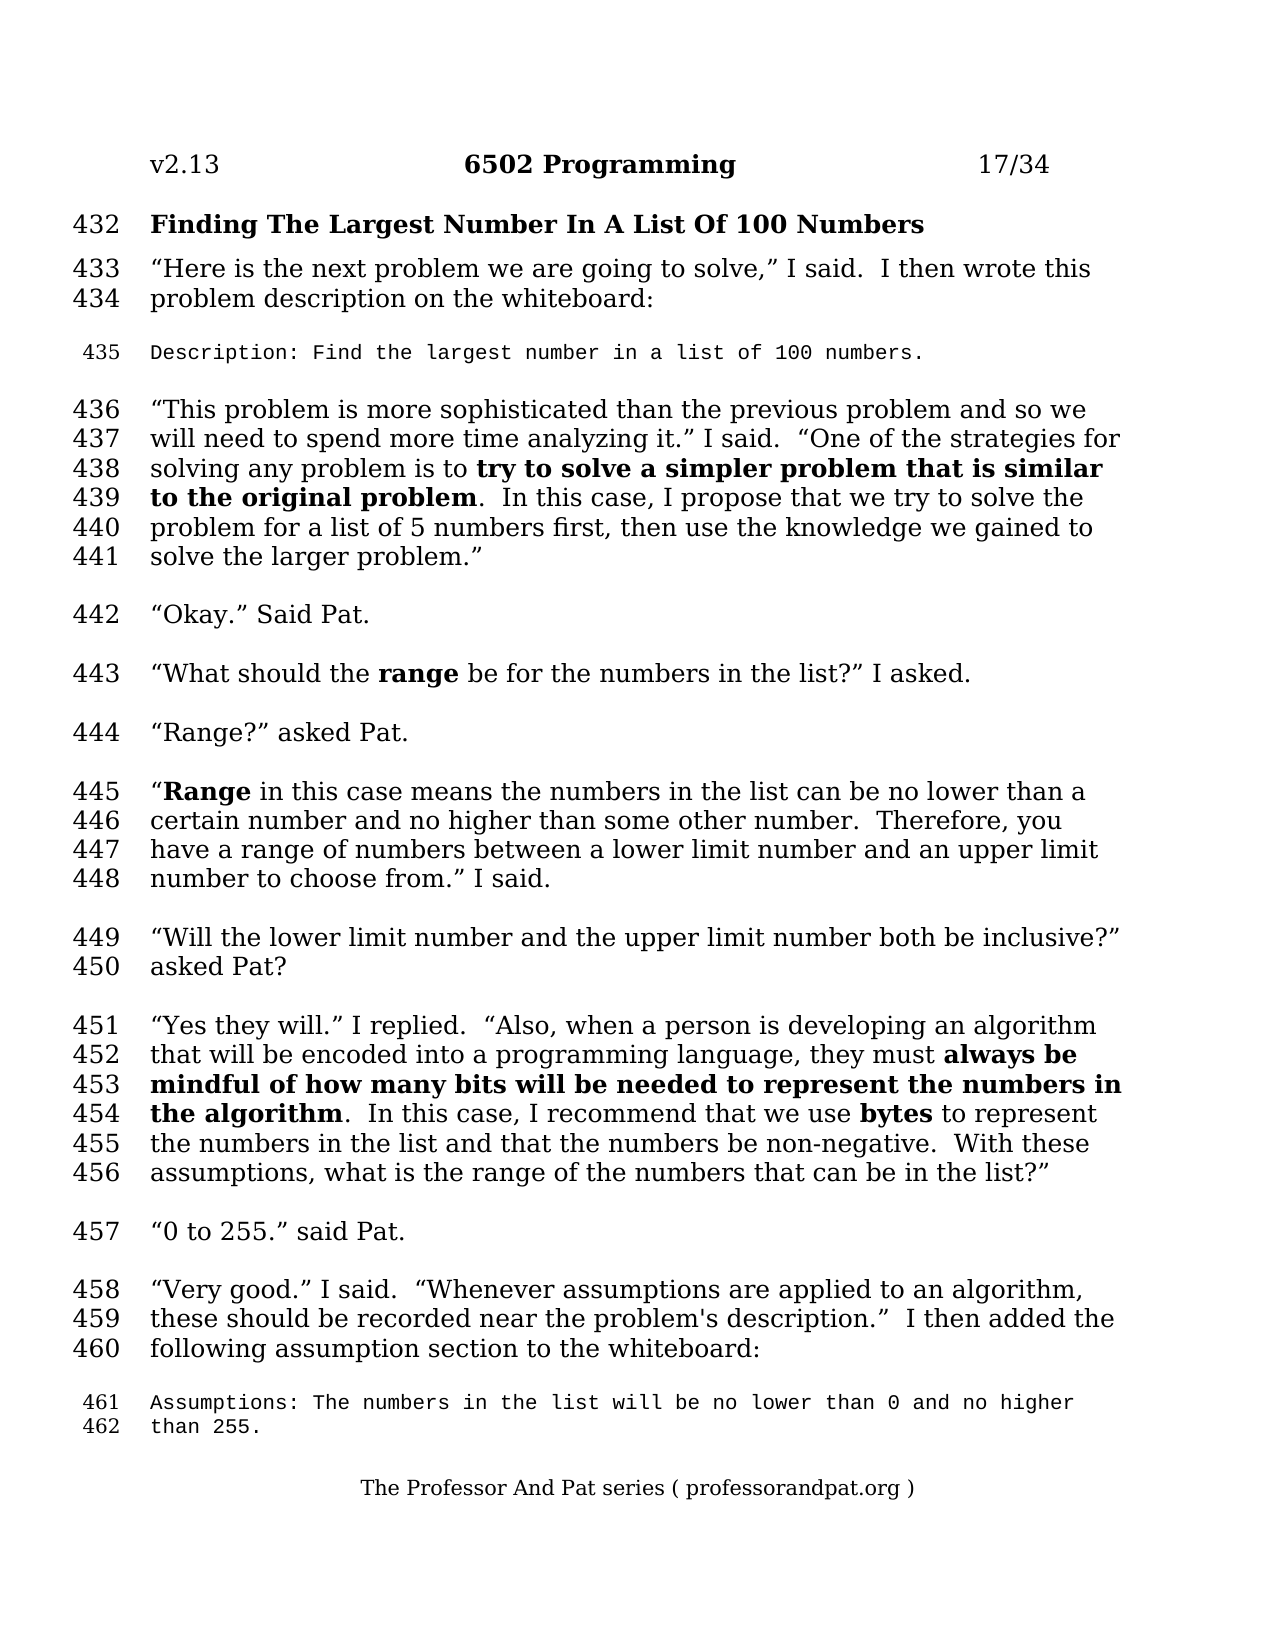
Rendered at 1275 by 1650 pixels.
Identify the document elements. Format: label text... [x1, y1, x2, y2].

text “Okay.” Said Pat. [150, 601, 1125, 630]
text “Range?” asked Pat. [150, 718, 1125, 747]
text “What should the range be for the numbers in the list?” I asked. [150, 659, 1125, 689]
subtitle Finding The Largest Number In A List Of 100 Numbers [150, 210, 1125, 239]
text “This problem is more sophisticated than the previous problem and so we will need to spend more time analyzing it.” I said. “One of the strategies for solving any problem is to try to solve a simpler problem that is similar to the original problem. In this case, I propose that we try to solve the problem for a list of 5 numbers first, then use the knowledge we gained to solve the larger problem.” [150, 395, 1125, 571]
text “0 to 255.” said Pat. [150, 1217, 1125, 1246]
text “Here is the next problem we are going to solve,” I said. I then wrote this problem description on the whiteboard: [150, 254, 1125, 313]
text “Range in this case means the numbers in the list can be no lower than a certain number and no higher than some other number. Therefore, you have a range of numbers between a lower limit number and an upper limit number to choose from.” I said. [150, 777, 1125, 894]
text Assumptions: The numbers in the list will be no lower than 0 and no higher than 255. [150, 1392, 1125, 1439]
text “Very good.” I said. “Whenever assumptions are applied to an algorithm, these should be recorded near the problem's description.” I then added the following assumption section to the whiteboard: [150, 1275, 1125, 1363]
text “Will the lower limit number and the upper limit number both be inclusive?” asked Pat? [150, 923, 1125, 982]
text “Yes they will.” I replied. “Also, when a person is developing an algorithm that will be encoded into a programming language, they must always be mindful of how many bits will be needed to represent the numbers in the algorithm. In this case, I recommend that we use bytes to represent the numbers in the list and that the numbers be non-negative. With these assumptions, what is the range of the numbers that can be in the list?” [150, 1011, 1125, 1187]
text Description: Find the largest number in a list of 100 numbers. [150, 342, 1125, 366]
